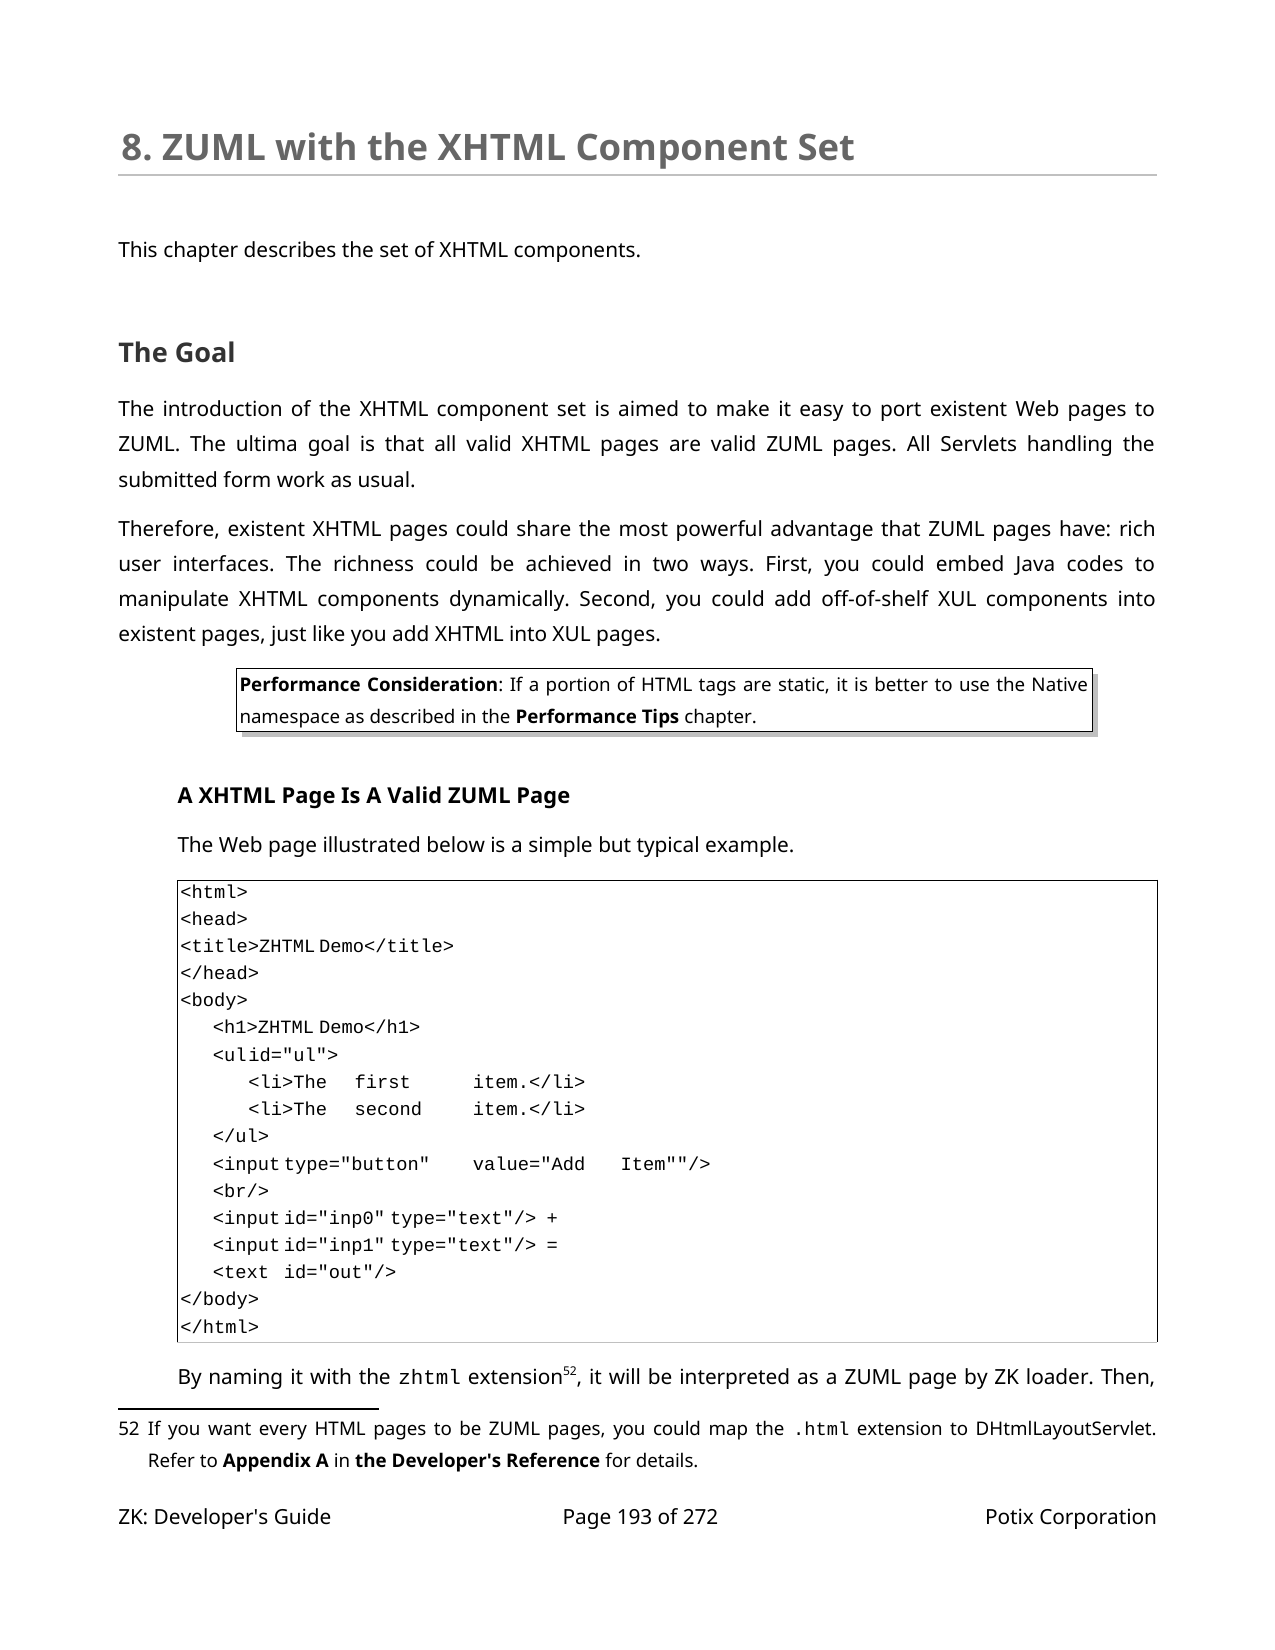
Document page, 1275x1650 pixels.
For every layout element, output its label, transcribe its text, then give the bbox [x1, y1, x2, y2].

text <html> [178, 881, 1157, 904]
text </html> [178, 1314, 1157, 1342]
text </head> [178, 961, 1157, 985]
text <h1>ZHTML Demo</h1> [178, 1015, 1157, 1040]
text <head> [178, 907, 1157, 931]
text <text id="out"/> [178, 1260, 1157, 1284]
text <body> [178, 988, 1157, 1012]
text If you want every HTML pages to be ZUML pages, you could map the .html extension to DHtmlLayoutServlet. Refer to Appendix A in the Developer's Reference for details. [118, 1415, 1157, 1473]
text The introduction of the XHTML component set is aimed to make it easy to port existent Web pages to ZUML. The ultima goal is that all valid XHTML pages are valid ZUML pages. All Servlets handling the submitted form work as usual. [118, 394, 1157, 493]
text Therefore, existent XHTML pages could share the most powerful advantage that ZUML pages have: rich user interfaces. The richness could be achieved in two ways. First, you could embed Java codes to manipulate XHTML components dynamically. Second, you could add off-of-shelf XUL components into existent pages, just like you add XHTML into XUL pages. [118, 514, 1157, 647]
text <input type="button" value="Add Item""/> [178, 1151, 1157, 1176]
text <li>The second item.</li> [178, 1097, 1157, 1121]
subtitle The Goal [118, 334, 1157, 371]
subtitle A XHTML Page Is A Valid ZUML Page [177, 780, 1157, 810]
text </body> [178, 1287, 1157, 1312]
text <li>The first item.</li> [178, 1070, 1157, 1094]
text <br/> [178, 1178, 1157, 1203]
text </ul> [178, 1124, 1157, 1148]
text By naming it with the zhtml extension, it will be interpreted as a ZUML page by ZK loader. Then, [177, 1362, 1157, 1391]
text This chapter describes the set of XHTML components. [118, 235, 1157, 263]
text <input id="inp0" type="text"/> + [178, 1206, 1157, 1230]
text <ul id="ul"> [178, 1043, 1157, 1067]
text <title>ZHTML Demo</title> [178, 934, 1157, 958]
text The Web page illustrated below is a simple but typical example. [177, 831, 1157, 859]
text <input id="inp1" type="text"/> = [178, 1233, 1157, 1257]
subtitle 8. ZUML with the XHTML Component Set [118, 118, 1157, 174]
text Performance Consideration: If a portion of HTML tags are static, it is better to use the Native namespace as described in the Performance Tips chapter. [237, 669, 1092, 731]
